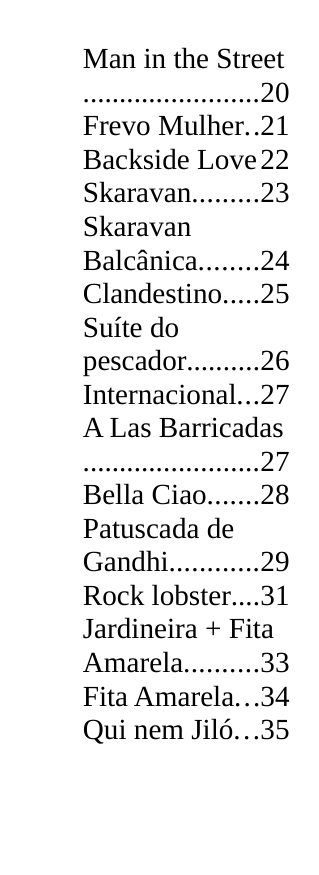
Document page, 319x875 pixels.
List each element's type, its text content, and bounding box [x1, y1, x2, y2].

text Qui nem Jiló 35 [83, 712, 289, 746]
text Bella Ciao 28 [83, 477, 289, 511]
text Skaravan Balcânica 24 [83, 209, 289, 276]
text Patuscada de Gandhi 29 [83, 511, 289, 578]
text Frevo Mulher 21 [83, 108, 289, 142]
text A Las Barricadas 27 [83, 410, 289, 477]
text Internacional 27 [83, 377, 289, 410]
text Rock lobster 31 [83, 578, 289, 612]
text Jardineira + Fita Amarela 33 [83, 612, 289, 679]
text Man in the Street 20 [83, 41, 289, 108]
text Clandestino 25 [83, 276, 289, 310]
text Suíte do pescador 26 [83, 310, 289, 377]
text Backside Love 22 [83, 142, 289, 176]
text Fita Amarela 34 [83, 679, 289, 712]
text Skaravan 23 [83, 176, 289, 209]
